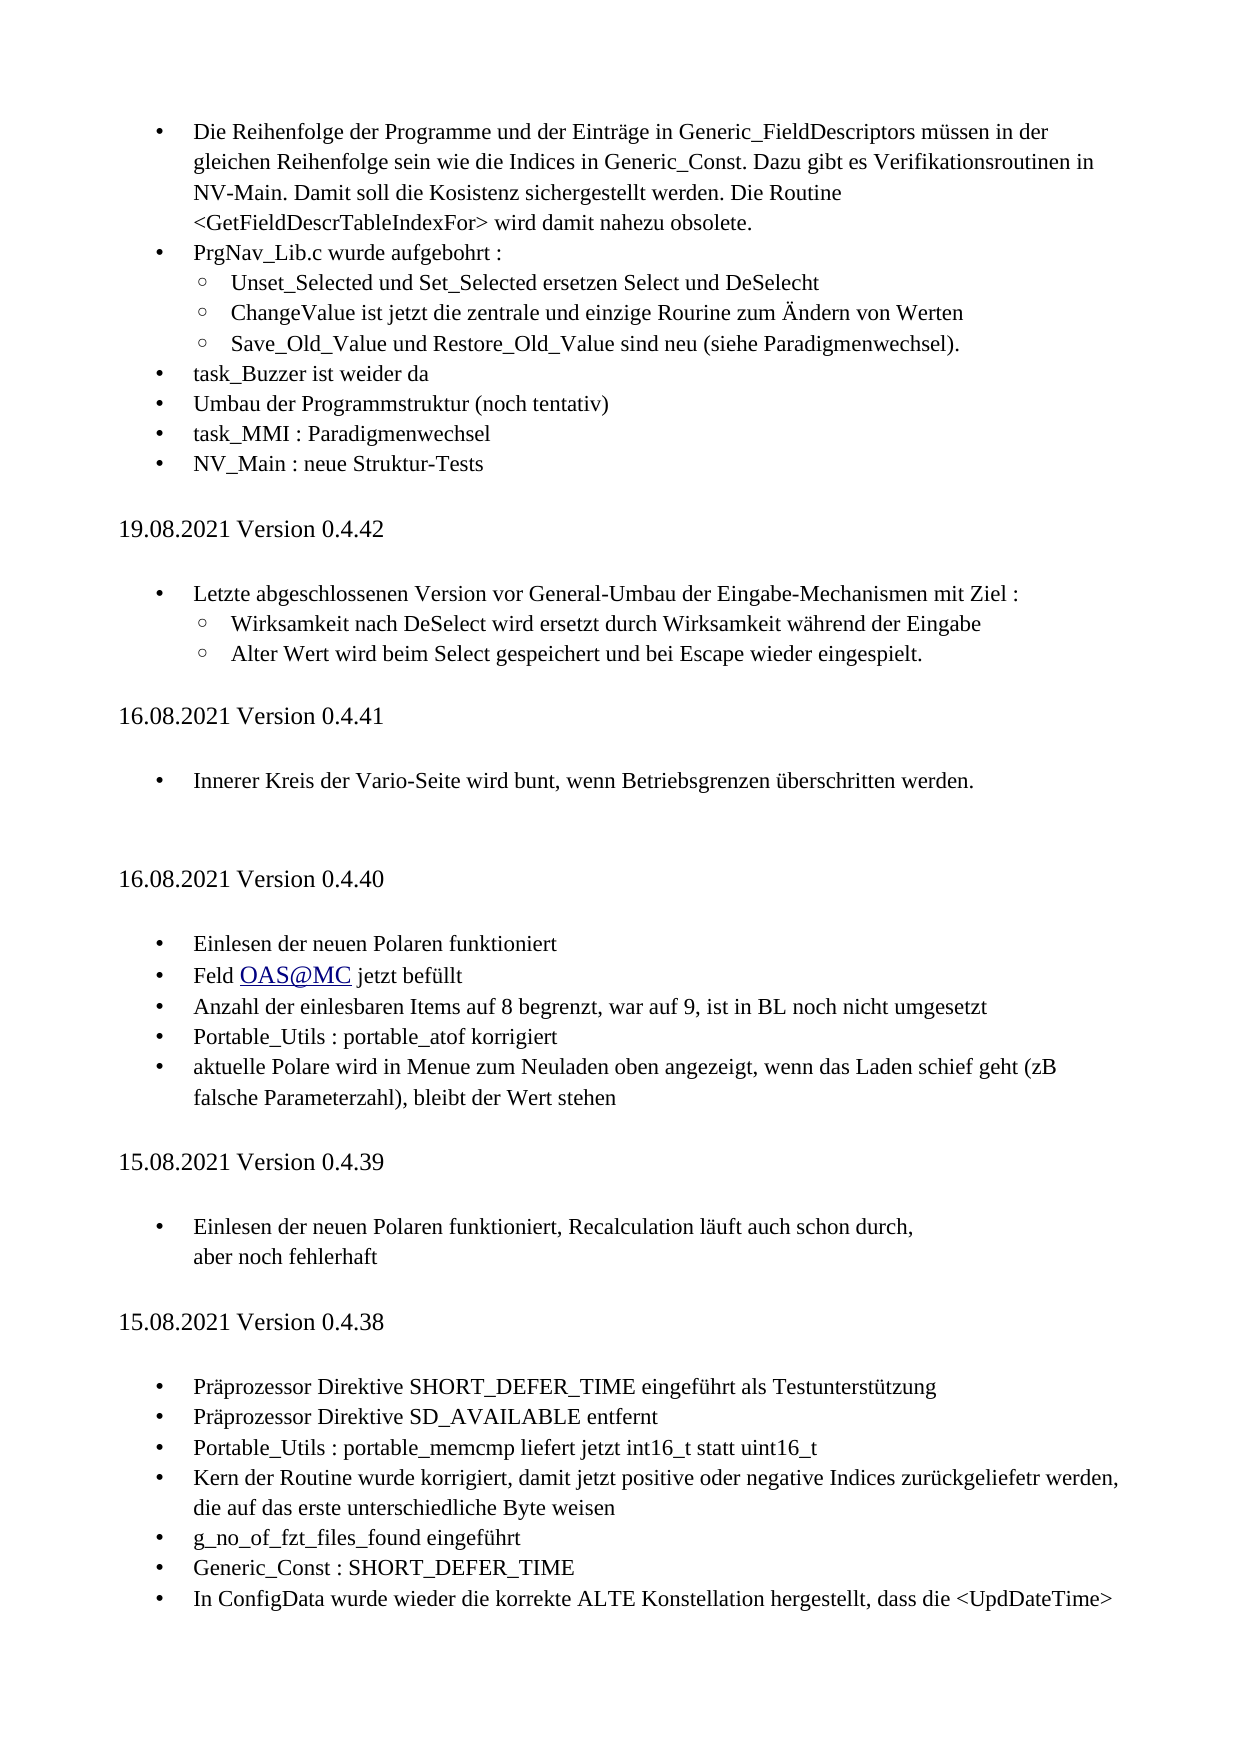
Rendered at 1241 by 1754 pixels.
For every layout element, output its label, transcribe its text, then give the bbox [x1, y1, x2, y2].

list Generic_Const : SHORT_DEFER_TIME [156, 1554, 1122, 1581]
list Alter Wert wird beim Select gespeichert und bei Escape wieder eingespielt. [193, 641, 1122, 697]
text 16.08.2021 Version 0.4.40 [118, 864, 1122, 892]
list Einlesen der neuen Polaren funktioniert, Recalculation läuft auch schon durch, aber noch fehlerhaft [156, 1213, 1122, 1303]
text 15.08.2021 Version 0.4.39 [118, 1147, 1122, 1176]
list PrgNav_Lib.c wurde aufgebohrt : [156, 239, 1122, 265]
list Feld OAS@MC jetzt befüllt [156, 960, 1122, 989]
list task_Buzzer ist weider da [156, 360, 1122, 386]
list NV_Main : neue Struktur-Tests [156, 450, 1122, 510]
list Die Reihenfolge der Programme und der Einträge in Generic_FieldDescriptors müssen in der gleichen Reihenfolge sein wie die Indices in Generic_Const. Dazu gibt es Verifikationsroutinen in NV-Main. Damit soll die Kosistenz sichergestellt werden. Die Routine <GetFieldDescrTableIndexFor> wird damit nahezu obsolete. [156, 118, 1122, 235]
list task_MMI : Paradigmenwechsel [156, 420, 1122, 447]
list Wirksamkeit nach DeSelect wird ersetzt durch Wirksamkeit während der Eingabe [193, 610, 1122, 637]
list Portable_Utils : portable_memcmp liefert jetzt int16_t statt uint16_t [156, 1433, 1122, 1460]
list Präprozessor Direktive SHORT_DEFER_TIME eingeführt als Testunterstützung [156, 1373, 1122, 1399]
list Letzte abgeschlossenen Version vor General-Umbau der Eingabe-Mechanismen mit Ziel : [156, 580, 1122, 606]
list Einlesen der neuen Polaren funktioniert [156, 930, 1122, 956]
list aktuelle Polare wird in Menue zum Neuladen oben angezeigt, wenn das Laden schief geht (zB falsche Parameterzahl), bleibt der Wert stehen [156, 1053, 1122, 1143]
list In ConfigData wurde wieder die korrekte ALTE Konstellation hergestellt, dass die <UpdDateTime> [156, 1584, 1122, 1611]
list Präprozessor Direktive SD_AVAILABLE entfernt [156, 1403, 1122, 1430]
list Innerer Kreis der Vario-Seite wird bunt, wenn Betriebsgrenzen überschritten werden. [156, 767, 1122, 826]
list Kern der Routine wurde korrigiert, damit jetzt positive oder negative Indices zurückgeliefetr werden, die auf das erste unterschiedliche Byte weisen [156, 1464, 1122, 1520]
list Save_Old_Value und Restore_Old_Value sind neu (siehe Paradigmenwechsel). [193, 329, 1122, 356]
list Portable_Utils : portable_atof korrigiert [156, 1023, 1122, 1049]
text 15.08.2021 Version 0.4.38 [118, 1307, 1122, 1336]
list Unset_Selected und Set_Selected ersetzen Select und DeSelecht [193, 269, 1122, 296]
list ChangeValue ist jetzt die zentrale und einzige Rourine zum Ändern von Werten [193, 299, 1122, 326]
text 16.08.2021 Version 0.4.41 [118, 701, 1122, 730]
list g_no_of_fzt_files_found eingeführt [156, 1524, 1122, 1551]
list Anzahl der einlesbaren Items auf 8 begrenzt, war auf 9, ist in BL noch nicht umgesetzt [156, 993, 1122, 1019]
list Umbau der Programmstruktur (noch tentativ) [156, 390, 1122, 416]
text 19.08.2021 Version 0.4.42 [118, 514, 1122, 543]
